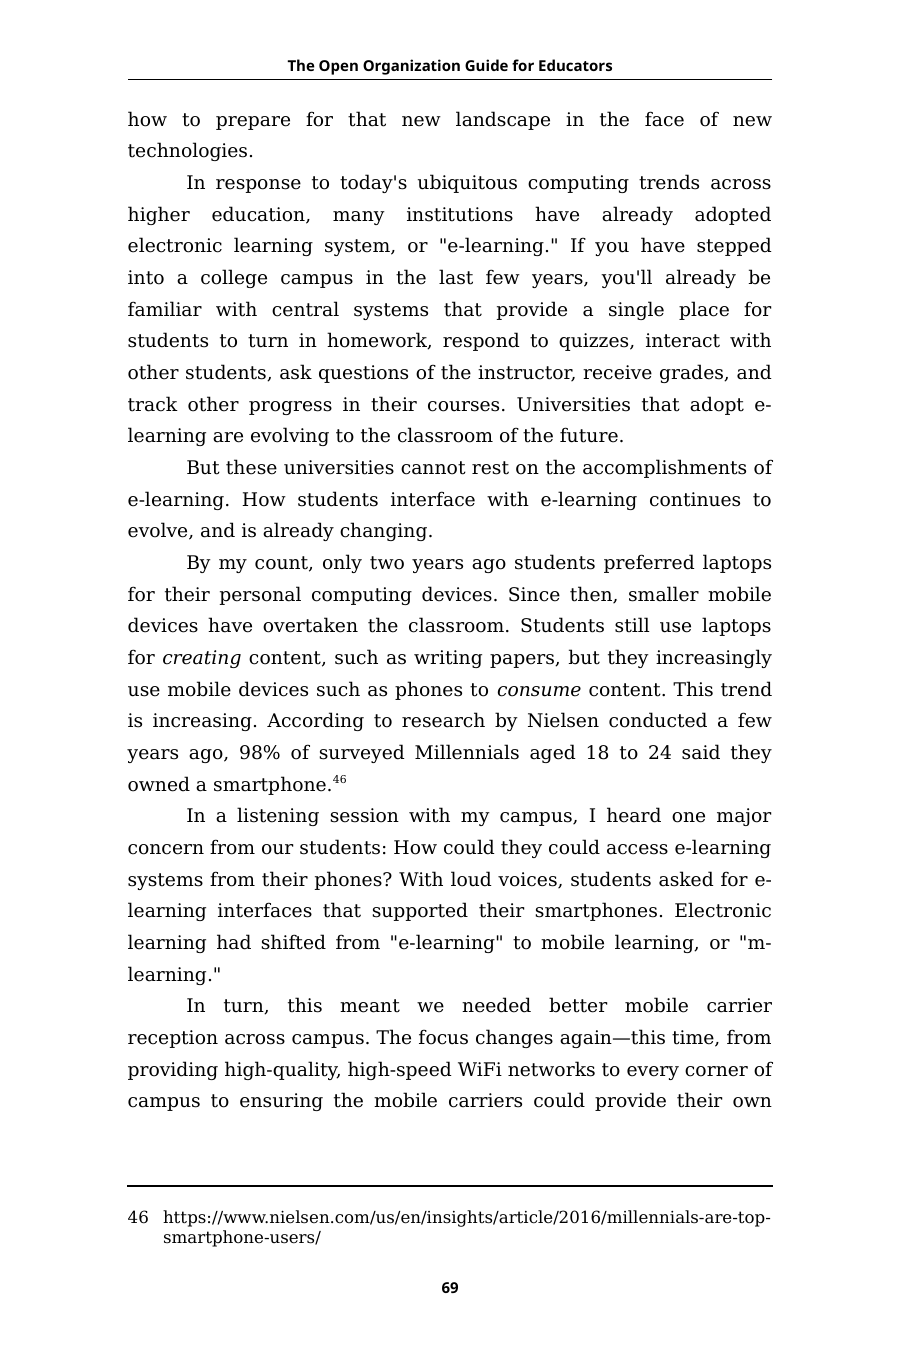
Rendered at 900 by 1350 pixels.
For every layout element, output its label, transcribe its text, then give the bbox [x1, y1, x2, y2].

text In a listening session with my campus, I heard one major concern from our students: How could they could access e-learning systems from their phones? With loud voices, students asked for e-learning interfaces that supported their smartphones. Electronic learning had shifted from "e-learning" to mobile learning, or "m-learning." [127, 805, 772, 986]
text how to prepare for that new landscape in the face of new technologies. [127, 109, 772, 162]
text In turn, this meant we needed better mobile carrier reception across campus. The focus changes again—this time, from providing high-quality, high-speed WiFi networks to every corner of campus to ensuring the mobile carriers could provide their own [127, 995, 772, 1112]
text But these universities cannot rest on the accomplishments of e-learning. How students interface with e-learning continues to evolve, and is already changing. [127, 457, 772, 542]
text In response to today's ubiquitous computing trends across higher education, many institutions have already adopted electronic learning system, or "e-learning." If you have stepped into a college campus in the last few years, you'll already be familiar with central systems that provide a single place for students to turn in homework, respond to quizzes, interact with other students, ask questions of the instructor, receive grades, and track other progress in their courses. Universities that adopt e-learning are evolving to the classroom of the future. [127, 172, 772, 447]
text https://www.nielsen.com/us/en/insights/article/2016/millennials-are-top-smartphone-users/ [127, 1208, 772, 1247]
text By my count, only two years ago students preferred laptops for their personal computing devices. Since then, smaller mobile devices have overtaken the classroom. Students still use laptops for creating content, such as writing papers, but they increasingly use mobile devices such as phones to consume content. This trend is increasing. According to research by Nielsen conducted a few years ago, 98% of surveyed Millennials aged 18 to 24 said they owned a smartphone. [127, 552, 772, 796]
